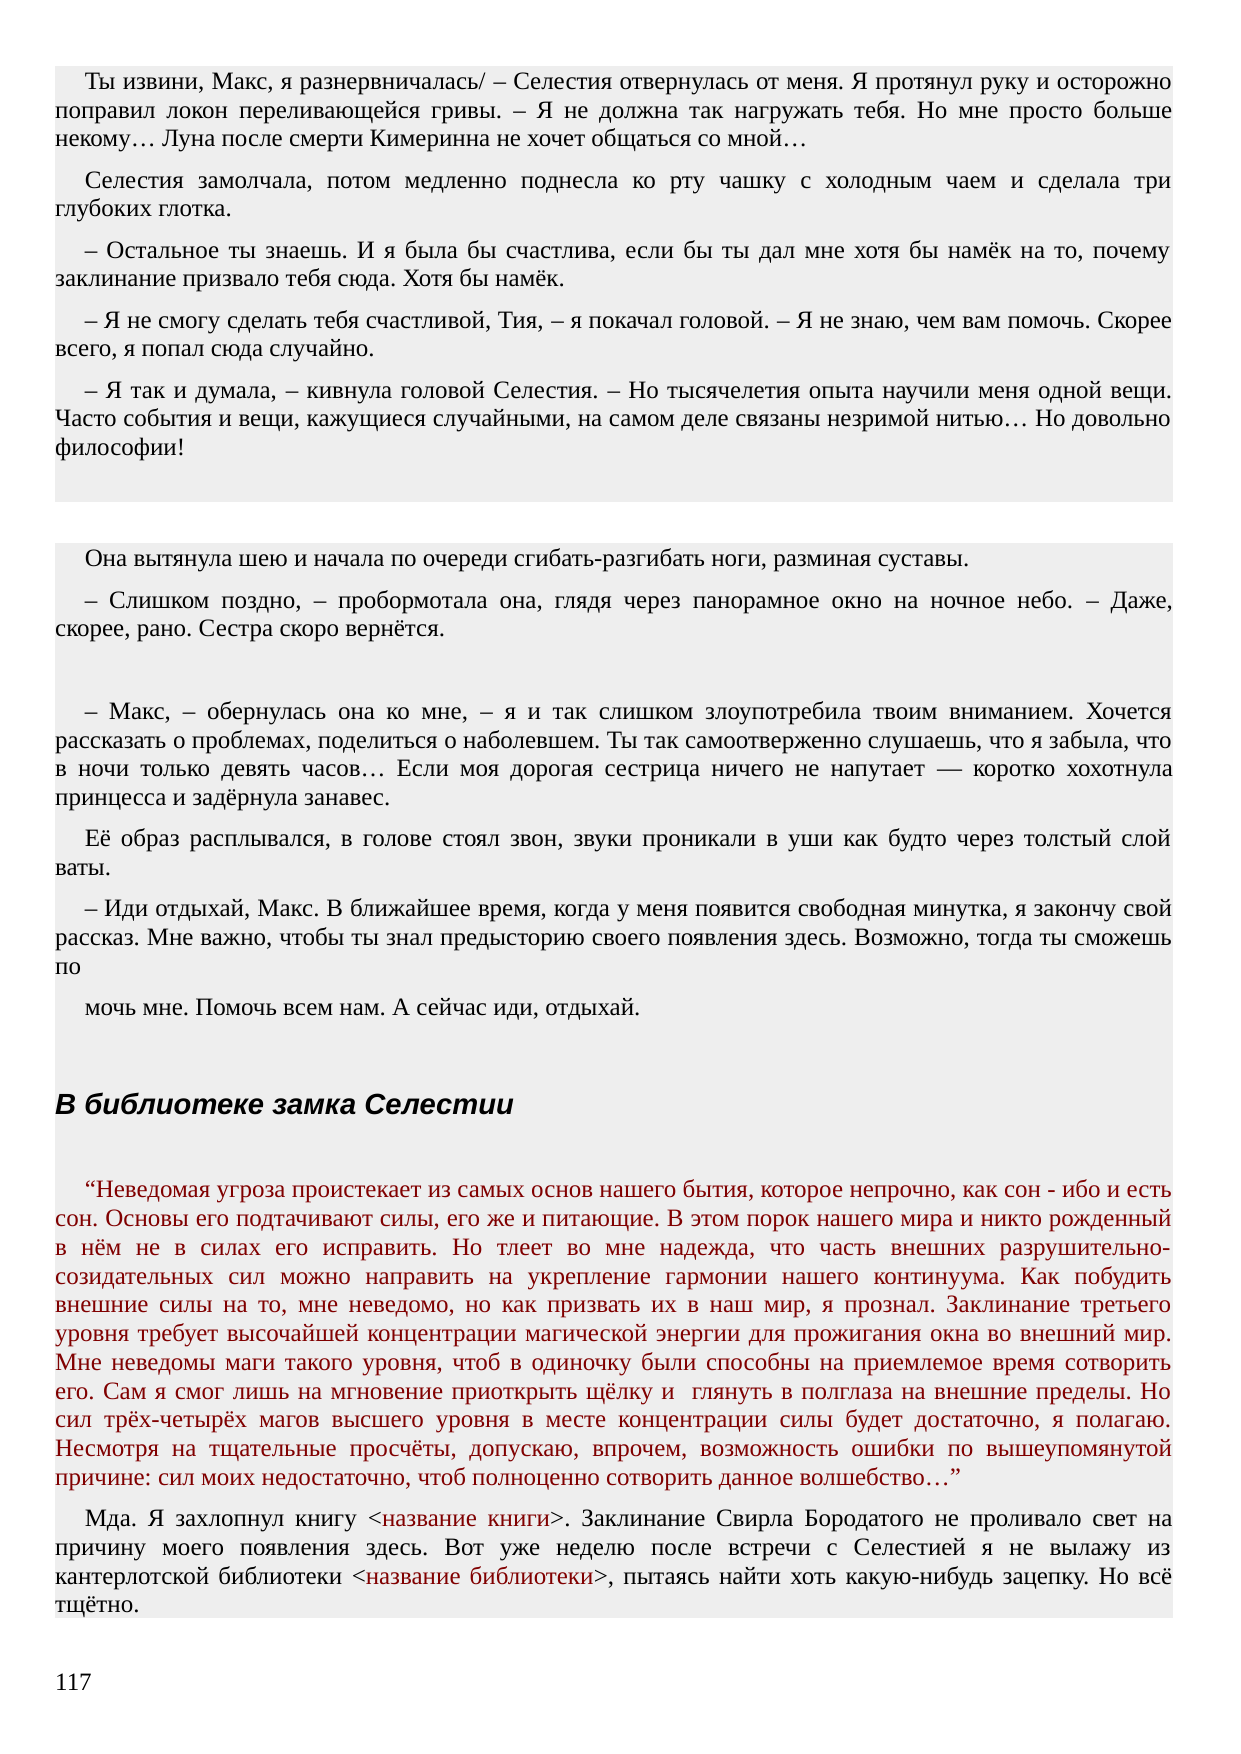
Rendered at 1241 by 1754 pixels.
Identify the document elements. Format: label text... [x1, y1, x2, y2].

subtitle В библиотеке замка Селестии [55, 1087, 1173, 1121]
text “Неведомая угроза проистекает из самых основ нашего бытия, которое непрочно, как сон - ибо и есть сон. Основы его подтачивают силы, его же и питающие. В этом порок нашего мира и никто рожденный в нём не в силах его исправить. Но тлеет во мне надежда, что часть внешних разрушительно-созидательных сил можно направить на укрепление гармонии нашего континуума. Как побудить внешние силы на то, мне неведомо, но как призвать их в наш мир, я прознал. Заклинание третьего уровня требует высочайшей концентрации магической энергии для прожигания окна во внешний мир. Мне неведомы маги такого уровня, чтоб в одиночку были способны на приемлемое время сотворить его. Сам я смог лишь на мгновение приоткрыть щёлку и глянуть в полглаза на внешние пределы. Но сил трёх-четырёх магов высшего уровня в месте концентрации силы будет достаточно, я полагаю. Несмотря на тщательные просчёты, допускаю, впрочем, возможность ошибки по вышеупомянутой причине: сил моих недостаточно, чтоб полноценно сотворить данное волшебство…” [55, 1174, 1173, 1491]
text Её образ расплывался, в голове стоял звон, звуки проникали в уши как будто через толстый слой ваты. [55, 823, 1173, 881]
text – Иди отдыхай, Макс. В ближайшее время, когда у меня появится свободная минутка, я закончу свой рассказ. Мне важно, чтобы ты знал предысторию своего появления здесь. Возможно, тогда ты сможешь по [55, 893, 1173, 980]
text Мда. Я захлопнул книгу <название книги>. Заклинание Свирла Бородатого не проливало свет на причину моего появления здесь. Вот уже неделю после встречи с Селестией я не вылажу из кантерлотской библиотеки <название библиотеки>, пытаясь найти хоть какую-нибудь зацепку. Но всё тщётно. [55, 1503, 1173, 1618]
text – Макс, – обернулась она ко мне, – я и так слишком злоупотребила твоим вниманием. Хочется рассказать о проблемах, поделиться о наболевшем. Ты так самоотверженно слушаешь, что я забыла, что в ночи только девять часов… Если моя дорогая сестрица ничего не напутает — коротко хохотнула принцесса и задёрнула занавес. [55, 696, 1173, 811]
text – Я не смогу сделать тебя счастливой, Тия, – я покачал головой. – Я не знаю, чем вам помочь. Скорее всего, я попал сюда случайно. [55, 305, 1173, 362]
text – Слишком поздно, – пробормотала она, глядя через панорамное окно на ночное небо. – Даже, скорее, рано. Сестра скоро вернётся. [55, 585, 1173, 642]
text – Остальное ты знаешь. И я была бы счастлива, если бы ты дал мне хотя бы намёк на то, почему заклинание призвало тебя сюда. Хотя бы намёк. [55, 235, 1173, 292]
text мочь мне. Помочь всем нам. А сейчас иди, отдыхай. [55, 992, 1173, 1021]
text – Я так и думала, – кивнула головой Селестия. – Но тысячелетия опыта научили меня одной вещи. Часто события и вещи, кажущиеся случайными, на самом деле связаны незримой нитью… Но довольно философии! [55, 375, 1173, 461]
text Селестия замолчала, потом медленно поднесла ко рту чашку с холодным чаем и сделала три глубоких глотка. [55, 165, 1173, 222]
text Ты извини, Макс, я разнервничалась/ – Селестия отвернулась от меня. Я протянул руку и осторожно поправил локон переливающейся гривы. – Я не должна так нагружать тебя. Но мне просто больше некому… Луна после смерти Кимеринна не хочет общаться со мной… [55, 66, 1173, 152]
text Она вытянула шею и начала по очереди сгибать-разгибать ноги, разминая суставы. [55, 543, 1173, 572]
